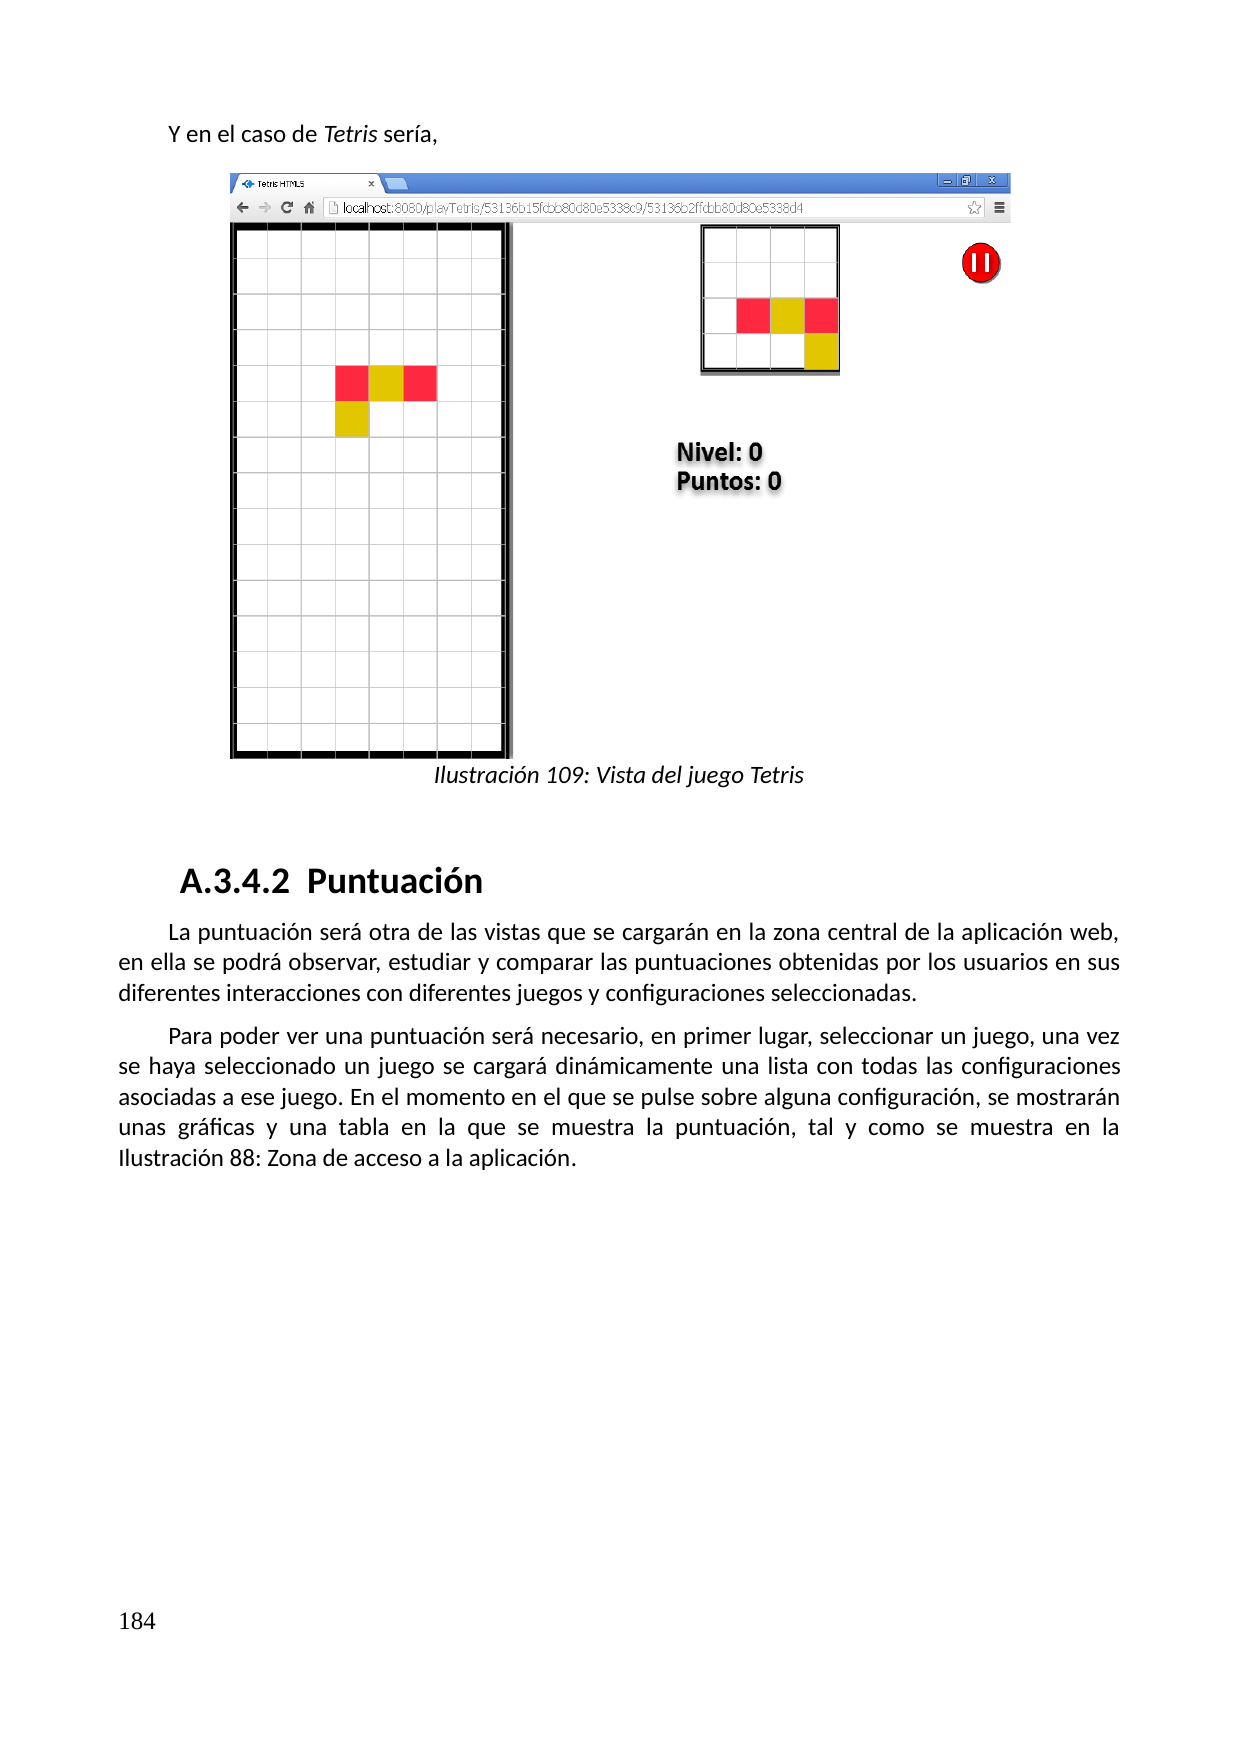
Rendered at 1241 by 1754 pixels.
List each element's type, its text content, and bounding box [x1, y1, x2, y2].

text Para poder ver una puntuación será necesario, en primer lugar, seleccionar un juego, una vez se haya seleccionado un juego se cargará dinámicamente una lista con todas las configuraciones asociadas a ese juego. En el momento en el que se pulse sobre alguna configuración, se mostrarán unas gráficas y una tabla en la que se muestra la puntuación, tal y como se muestra en la Ilustración 88: Zona de acceso a la aplicación. [118, 1020, 1122, 1172]
text Ilustración 109: Vista del juego Tetris [230, 759, 1010, 789]
text Y en el caso de Tetris sería, [118, 118, 1122, 149]
text La puntuación será otra de las vistas que se cargarán en la zona central de la aplicación web, en ella se podrá observar, estudiar y comparar las puntuaciones obtenidas por los usuarios en sus diferentes interacciones con diferentes juegos y configuraciones seleccionadas. [118, 916, 1122, 1007]
subtitle Puntuación [171, 857, 1122, 903]
picture [230, 173, 1011, 759]
